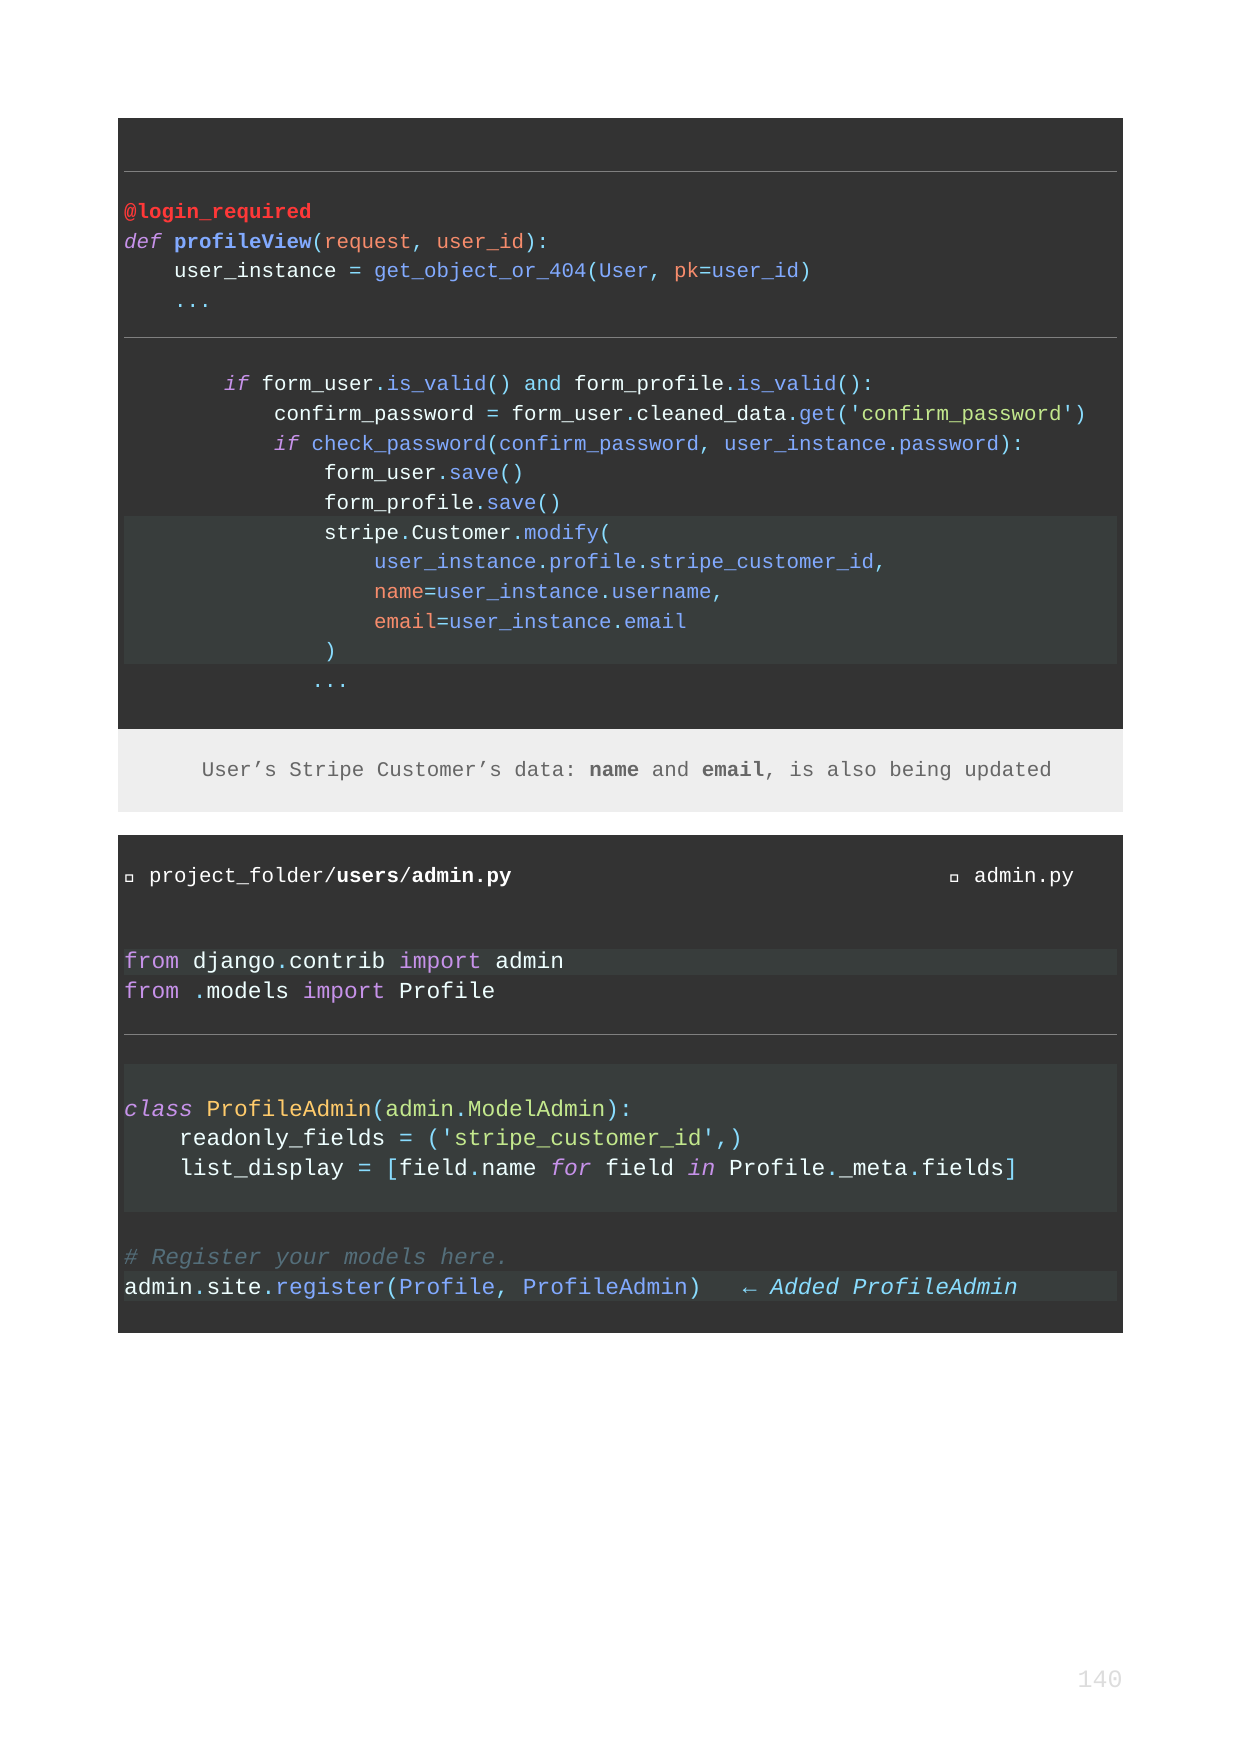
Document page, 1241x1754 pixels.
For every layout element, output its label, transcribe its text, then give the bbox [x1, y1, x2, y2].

table_cell @login_required def profileView(request, user_id): user_instance = get_object_or_404(User, pk=user_id) ... if form_user.is_valid() and form_profile.is_valid(): confirm_password = form_user.cleaned_data.get('confirm_password') if check_password(confirm_password, user_instance.password): form_user.save() form_profile.save() stripe.Customer.modify( user_instance.profile.stripe_customer_id, name=user_instance.username, email=user_instance.email ) ... [118, 118, 1123, 729]
table_cell User’s Stripe Customer’s data: name and email, is also being updated [118, 729, 1123, 812]
table_header 📝 project_folder/users/admin.py 🐍 admin.py [118, 835, 1123, 918]
table_cell from django.contrib import admin from .models import Profile class ProfileAdmin(admin.ModelAdmin): readonly_fields = ('stripe_customer_id',) list_display = [field.name for field in Profile._meta.fields] # Register your models here. admin.site.register(Profile, ProfileAdmin) ← Added ProfileAdmin [118, 918, 1123, 1333]
